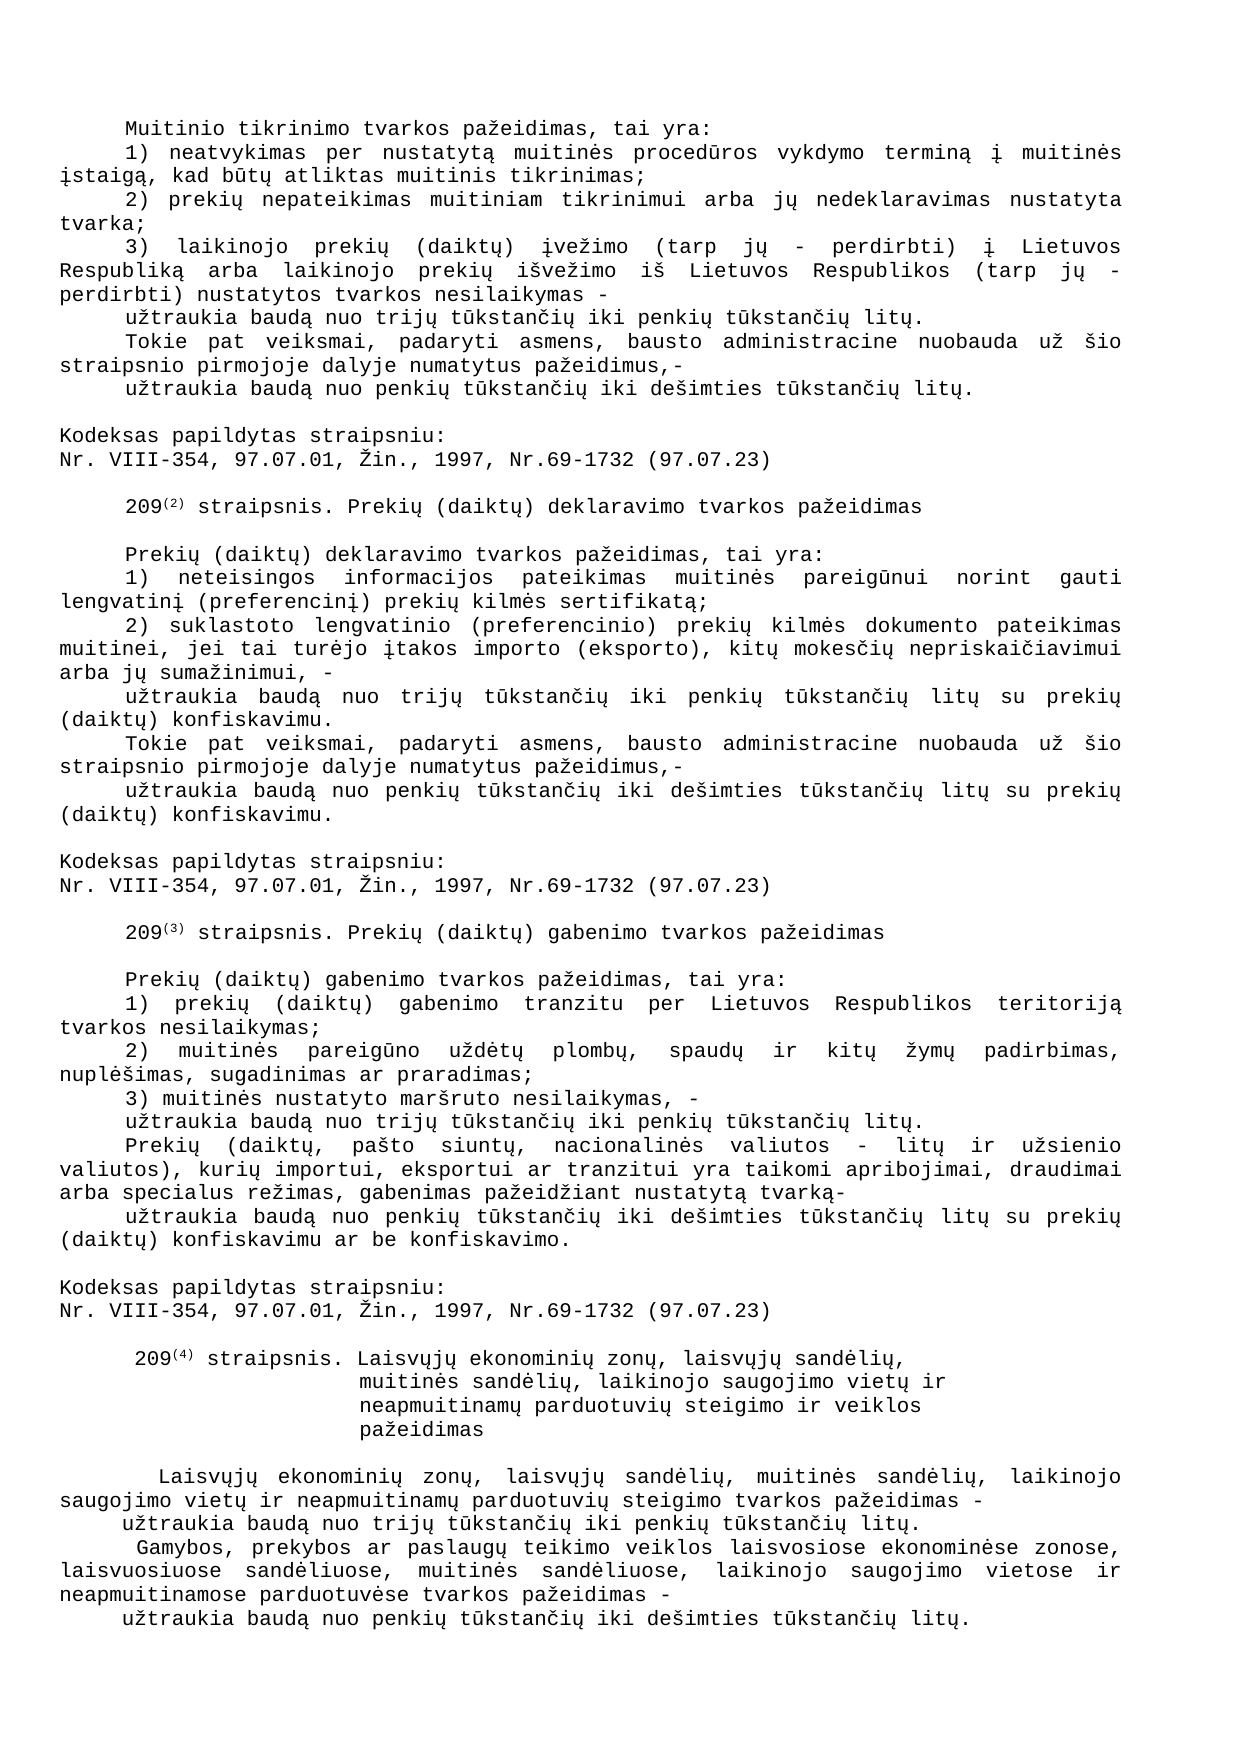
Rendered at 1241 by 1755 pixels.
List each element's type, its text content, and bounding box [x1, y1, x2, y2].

text Laisvųjų ekonominių zonų, laisvųjų sandėlių, muitinės sandėlių, laikinojo saugojimo vietų ir neapmuitinamų parduotuvių steigimo tvarkos pažeidimas - [59, 1466, 1122, 1513]
text Tokie pat veiksmai, padaryti asmens, bausto administracine nuobauda už šio straipsnio pirmojoje dalyje numatytus pažeidimus,- [59, 331, 1122, 378]
text Gamybos, prekybos ar paslaugų teikimo veiklos laisvosiose ekonominėse zonose, laisvuosiuose sandėliuose, muitinės sandėliuose, laikinojo saugojimo vietose ir neapmuitinamose parduotuvėse tvarkos pažeidimas - [59, 1537, 1122, 1608]
text 1) neteisingos informacijos pateikimas muitinės pareigūnui norint gauti lengvatinį (preferencinį) prekių kilmės sertifikatą; [59, 567, 1122, 615]
text 2) muitinės pareigūno uždėtų plombų, spaudų ir kitų žymų padirbimas, nuplėšimas, sugadinimas ar praradimas; [59, 1040, 1122, 1088]
text užtraukia baudą nuo trijų tūkstančių iki penkių tūkstančių litų su prekių (daiktų) konfiskavimu. [59, 686, 1122, 733]
text Kodeksas papildytas straipsniu: [59, 426, 1122, 449]
text Kodeksas papildytas straipsniu: [59, 1277, 1122, 1300]
text Nr. VIII-354, 97.07.01, Žin., 1997, Nr.69-1732 (97.07.23) [59, 449, 1122, 473]
text užtraukia baudą nuo penkių tūkstančių iki dešimties tūkstančių litų su prekių (daiktų) konfiskavimu ar be konfiskavimo. [59, 1206, 1122, 1253]
text užtraukia baudą nuo penkių tūkstančių iki dešimties tūkstančių litų su prekių (daiktų) konfiskavimu. [59, 780, 1122, 827]
text Nr. VIII-354, 97.07.01, Žin., 1997, Nr.69-1732 (97.07.23) [59, 1300, 1122, 1324]
text užtraukia baudą nuo penkių tūkstančių iki dešimties tūkstančių litų. [59, 1608, 1122, 1631]
text Muitinio tikrinimo tvarkos pažeidimas, tai yra: [59, 118, 1122, 142]
text 3) laikinojo prekių (daiktų) įvežimo (tarp jų - perdirbti) į Lietuvos Respubliką arba laikinojo prekių išvežimo iš Lietuvos Respublikos (tarp jų - perdirbti) nustatytos tvarkos nesilaikymas - [59, 236, 1122, 307]
text užtraukia baudą nuo trijų tūkstančių iki penkių tūkstančių litų. [59, 1513, 1122, 1537]
text 2) prekių nepateikimas muitiniam tikrinimui arba jų nedeklaravimas nustatyta tvarka; [59, 189, 1122, 236]
text 209(4) straipsnis. Laisvųjų ekonominių zonų, laisvųjų sandėlių, [134, 1348, 1122, 1371]
text 2) suklastoto lengvatinio (preferencinio) prekių kilmės dokumento pateikimas muitinei, jei tai turėjo įtakos importo (eksporto), kitų mokesčių nepriskaičiavimui arba jų sumažinimui, - [59, 615, 1122, 686]
text 209(2) straipsnis. Prekių (daiktų) deklaravimo tvarkos pažeidimas [59, 496, 1122, 520]
text Prekių (daiktų) gabenimo tvarkos pažeidimas, tai yra: [59, 969, 1122, 993]
text 1) neatvykimas per nustatytą muitinės procedūros vykdymo terminą į muitinės įstaigą, kad būtų atliktas muitinis tikrinimas; [59, 142, 1122, 189]
text užtraukia baudą nuo trijų tūkstančių iki penkių tūkstančių litų. [59, 307, 1122, 331]
text 1) prekių (daiktų) gabenimo tranzitu per Lietuvos Respublikos teritoriją tvarkos nesilaikymas; [59, 993, 1122, 1040]
text 209(3) straipsnis. Prekių (daiktų) gabenimo tvarkos pažeidimas [59, 922, 1122, 946]
text užtraukia baudą nuo penkių tūkstančių iki dešimties tūkstančių litų. [59, 378, 1122, 402]
text Nr. VIII-354, 97.07.01, Žin., 1997, Nr.69-1732 (97.07.23) [59, 875, 1122, 898]
text 3) muitinės nustatyto maršruto nesilaikymas, - [59, 1088, 1122, 1111]
text pažeidimas [134, 1419, 1122, 1442]
text neapmuitinamų parduotuvių steigimo ir veiklos [134, 1395, 1122, 1419]
text Prekių (daiktų, pašto siuntų, nacionalinės valiutos - litų ir užsienio valiutos), kurių importui, eksportui ar tranzitui yra taikomi apribojimai, draudimai arba specialus režimas, gabenimas pažeidžiant nustatytą tvarką- [59, 1135, 1122, 1206]
text Tokie pat veiksmai, padaryti asmens, bausto administracine nuobauda už šio straipsnio pirmojoje dalyje numatytus pažeidimus,- [59, 733, 1122, 780]
text Prekių (daiktų) deklaravimo tvarkos pažeidimas, tai yra: [59, 544, 1122, 567]
text Kodeksas papildytas straipsniu: [59, 851, 1122, 875]
text užtraukia baudą nuo trijų tūkstančių iki penkių tūkstančių litų. [59, 1111, 1122, 1135]
text muitinės sandėlių, laikinojo saugojimo vietų ir [134, 1371, 1122, 1395]
